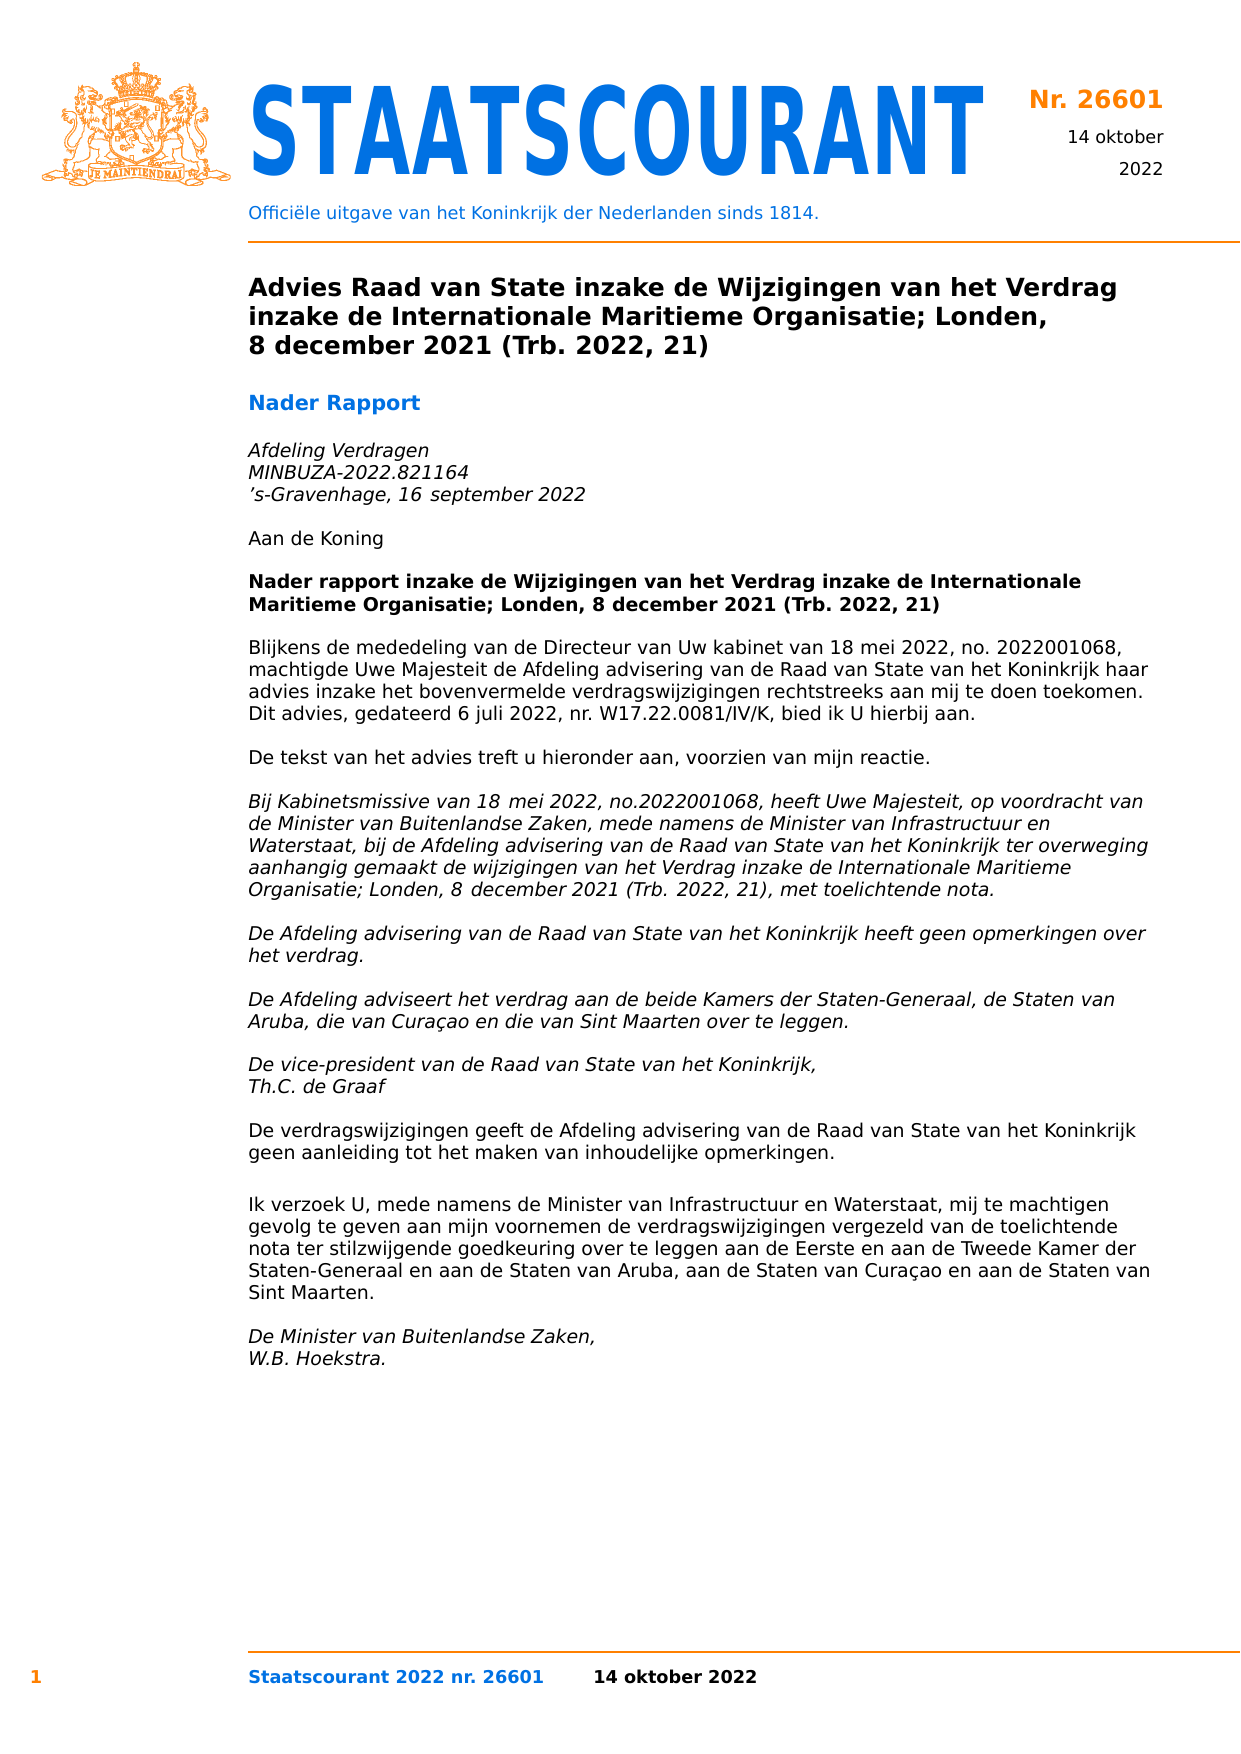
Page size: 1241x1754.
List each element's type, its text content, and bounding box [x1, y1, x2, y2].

text ’s-Gravenhage, 16 september 2022 [248, 484, 1163, 506]
text De verdragswijzigingen geeft de Afdeling advisering van de Raad van State van het Koninkrijk geen aanleiding tot het maken van inhoudelijke opmerkingen. [248, 1120, 1163, 1164]
table_header STAATSCOURANT [248, 62, 998, 203]
subtitle Nader Rapport [248, 391, 1163, 415]
text Aan de Koning [248, 528, 1163, 549]
text Nader rapport inzake de Wijzigingen van het Verdrag inzake de Internationale Maritieme Organisatie; Londen, 8 december 2021 (Trb. 2022, 21) [248, 571, 1163, 615]
text MINBUZA-2022.821164 [248, 462, 1163, 484]
picture [41, 62, 231, 186]
text Ik verzoek U, mede namens de Minister van Infrastructuur en Waterstaat, mij te machtigen gevolg te geven aan mijn voornemen de verdragswijzigingen vergezeld van de toelichtende nota ter stilzwijgende goedkeuring over te leggen aan de Eerste en aan de Tweede Kamer der Staten-Generaal en aan de Staten van Aruba, aan de Staten van Curaçao en aan de Staten van Sint Maarten. [248, 1194, 1163, 1304]
text De vice-president van de Raad van State van het Koninkrijk, [248, 1054, 1163, 1076]
text Bij Kabinetsmissive van 18 mei 2022, no.2022001068, heeft Uwe Majesteit, op voordracht van de Minister van Buitenlandse Zaken, mede namens de Minister van Infrastructuur en Waterstaat, bij de Afdeling advisering van de Raad van State van het Koninkrijk ter overweging aanhangig gemaakt de wijzigingen van het Verdrag inzake de Internationale Maritieme Organisatie; Londen, 8 december 2021 (Trb. 2022, 21), met toelichtende nota. [248, 791, 1163, 901]
table_header [25, 62, 248, 241]
text Blijkens de mededeling van de Directeur van Uw kabinet van 18 mei 2022, no. 2022001068, machtigde Uwe Majesteit de Afdeling advisering van de Raad van State van het Koninkrijk haar advies inzake het bovenvermelde verdragswijzigingen rechtstreeks aan mij te doen toekomen. Dit advies, gedateerd 6 juli 2022, nr. W17.22.0081/IV/K, bied ik U hierbij aan. [248, 637, 1163, 725]
text De tekst van het advies treft u hieronder aan, voorzien van mijn reactie. [248, 747, 1163, 769]
text De Afdeling advisering van de Raad van State van het Koninkrijk heeft geen opmerkingen over het verdrag. [248, 923, 1163, 967]
text De Afdeling adviseert het verdrag aan de beide Kamers der Staten-Generaal, de Staten van Aruba, die van Curaçao en die van Sint Maarten over te leggen. [248, 988, 1163, 1032]
table_cell Officiële uitgave van het Koninkrijk der Nederlanden sinds 1814. [248, 203, 1240, 241]
table_cell 14 oktober [998, 121, 1240, 153]
subtitle Advies Raad van State inzake de Wijzigingen van het Verdrag inzake de Internationale Maritieme Organisatie; Londen, 8 december 2021 (Trb. 2022, 21) [248, 273, 1163, 361]
text Afdeling Verdragen [248, 440, 1163, 462]
text Th.C. de Graaf [248, 1076, 1163, 1098]
table_cell 2022 [998, 153, 1240, 203]
table_header Nr. 26601 [998, 62, 1240, 121]
text De Minister van Buitenlandse Zaken, W.B. Hoekstra. [248, 1326, 1163, 1370]
